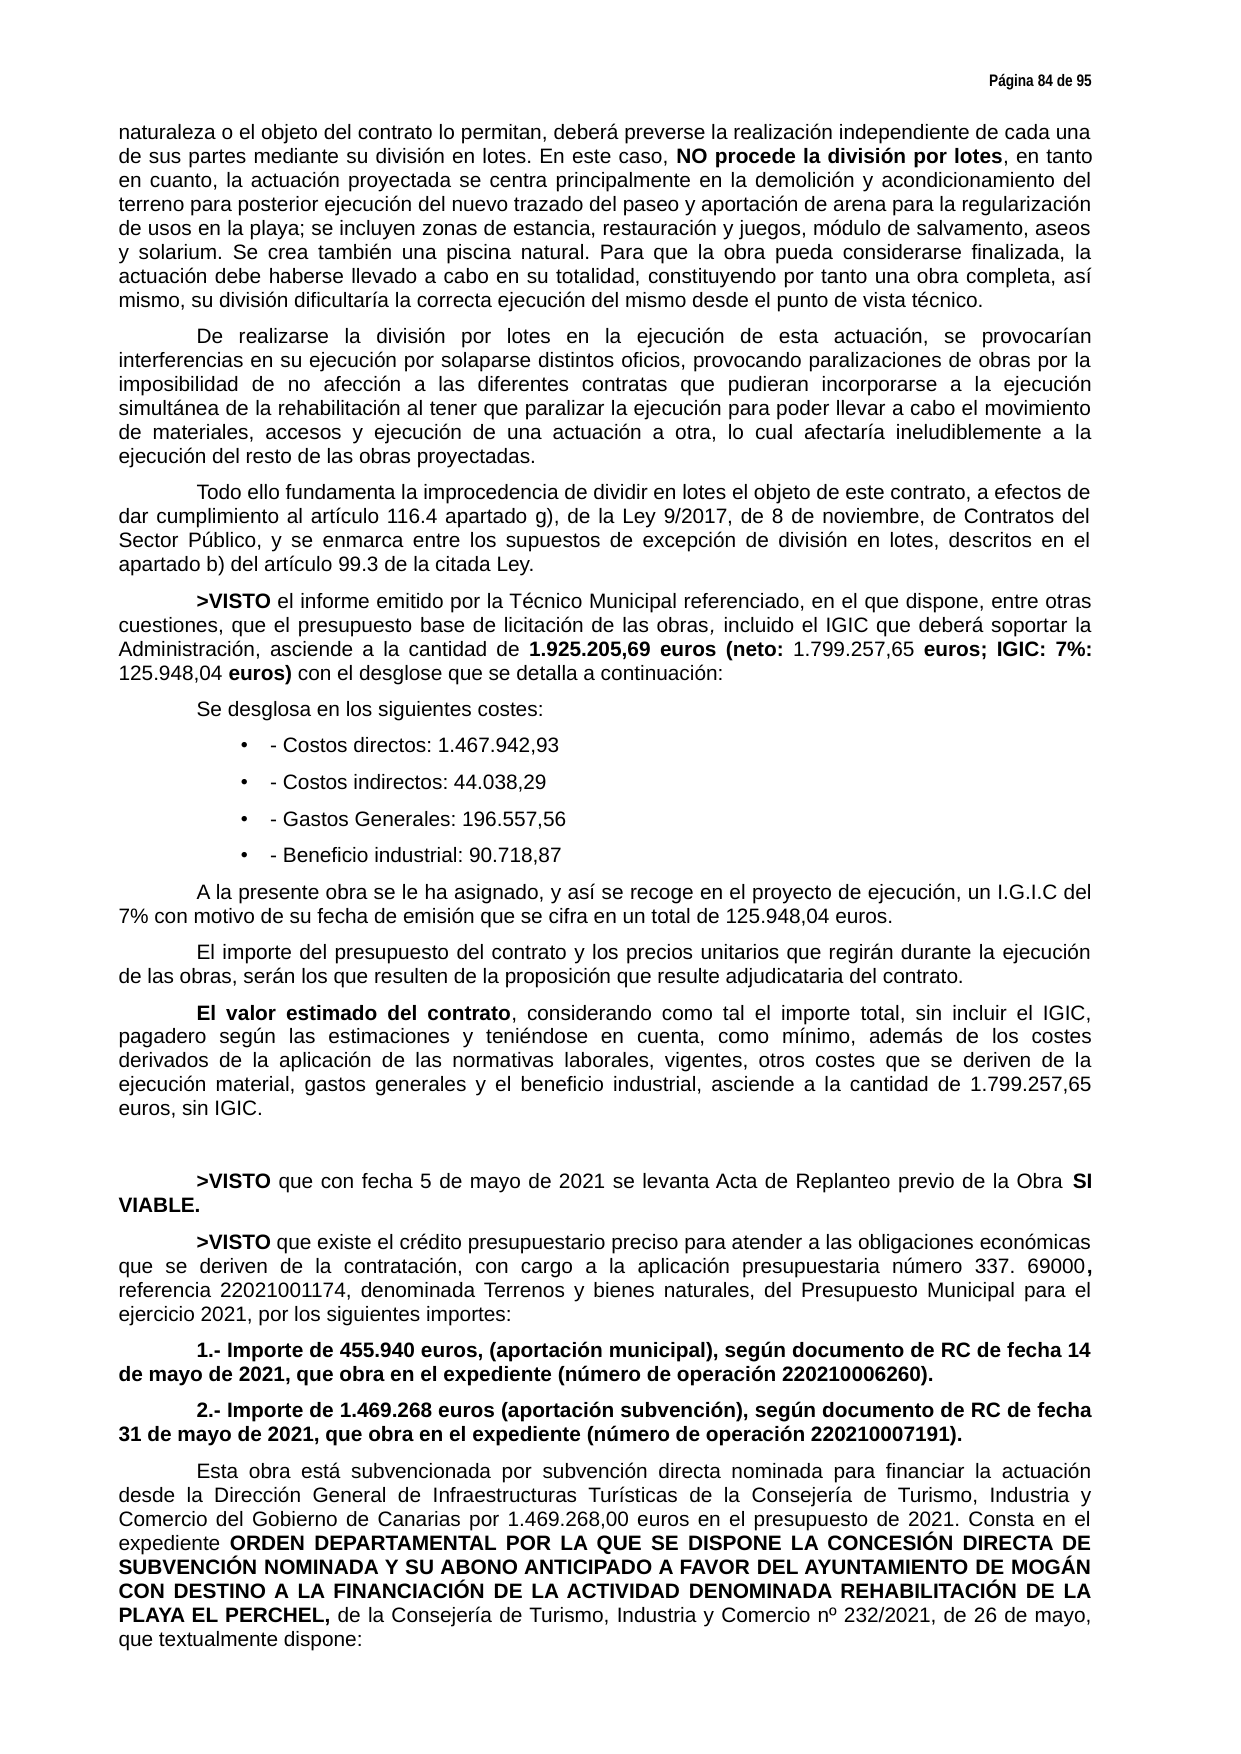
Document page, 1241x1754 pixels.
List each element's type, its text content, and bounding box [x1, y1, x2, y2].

text A la presente obra se le ha asignado, y así se recoge en el proyecto de ejecución, un I.G.I.C del 7% con motivo de su fecha de emisión que se cifra en un total de 125.948,04 euros. [118, 879, 1092, 927]
text 1.- Importe de 455.940 euros, (aportación municipal), según documento de RC de fecha 14 de mayo de 2021, que obra en el expediente (número de operación 220210006260). [118, 1338, 1092, 1386]
text >VISTO que con fecha 5 de mayo de 2021 se levanta Acta de Replanteo previo de la Obra SI VIABLE. [118, 1169, 1092, 1217]
text El importe del presupuesto del contrato y los precios unitarios que regirán durante la ejecución de las obras, serán los que resulten de la proposición que resulte adjudicataria del contrato. [118, 940, 1092, 988]
text Todo ello fundamenta la improcedencia de dividir en lotes el objeto de este contrato, a efectos de dar cumplimiento al artículo 116.4 apartado g), de la Ley 9/2017, de 8 de noviembre, de Contratos del Sector Público, y se enmarca entre los supuestos de excepción de división en lotes, descritos en el apartado b) del artículo 99.3 de la citada Ley. [118, 480, 1092, 576]
text Se desglosa en los siguientes costes: [118, 697, 1092, 721]
text Esta obra está subvencionada por subvención directa nominada para financiar la actuación desde la Dirección General de Infraestructuras Turísticas de la Consejería de Turismo, Industria y Comercio del Gobierno de Canarias por 1.469.268,00 euros en el presupuesto de 2021. Consta en el expediente ORDEN DEPARTAMENTAL POR LA QUE SE DISPONE LA CONCESIÓN DIRECTA DE SUBVENCIÓN NOMINADA Y SU ABONO ANTICIPADO A FAVOR DEL AYUNTAMIENTO DE MOGÁN CON DESTINO A LA FINANCIACIÓN DE LA ACTIVIDAD DENOMINADA REHABILITACIÓN DE LA PLAYA EL PERCHEL, de la Consejería de Turismo, Industria y Comercio nº 232/2021, de 26 de mayo, que textualmente dispone: [118, 1459, 1092, 1650]
list - Costos indirectos: 44.038,29 [162, 770, 1092, 794]
list - Costos directos: 1.467.942,93 [162, 733, 1092, 757]
text 2.- Importe de 1.469.268 euros (aportación subvención), según documento de RC de fecha 31 de mayo de 2021, que obra en el expediente (número de operación 220210007191). [118, 1398, 1092, 1446]
text De realizarse la división por lotes en la ejecución de esta actuación, se provocarían interferencias en su ejecución por solaparse distintos oficios, provocando paralizaciones de obras por la imposibilidad de no afección a las diferentes contratas que pudieran incorporarse a la ejecución simultánea de la rehabilitación al tener que paralizar la ejecución para poder llevar a cabo el movimiento de materiales, accesos y ejecución de una actuación a otra, lo cual afectaría ineludiblemente a la ejecución del resto de las obras proyectadas. [118, 324, 1092, 468]
text El valor estimado del contrato, considerando como tal el importe total, sin incluir el IGIC, pagadero según las estimaciones y teniéndose en cuenta, como mínimo, además de los costes derivados de la aplicación de las normativas laborales, vigentes, otros costes que se deriven de la ejecución material, gastos generales y el beneficio industrial, asciende a la cantidad de 1.799.257,65 euros, sin IGIC. [118, 1000, 1092, 1120]
text >VISTO el informe emitido por la Técnico Municipal referenciado, en el que dispone, entre otras cuestiones, que el presupuesto base de licitación de las obras, incluido el IGIC que deberá soportar la Administración, asciende a la cantidad de 1.925.205,69 euros (neto: 1.799.257,65 euros; IGIC: 7%: 125.948,04 euros) con el desglose que se detalla a continuación: [118, 588, 1092, 684]
text naturaleza o el objeto del contrato lo permitan, deberá preverse la realización independiente de cada una de sus partes mediante su división en lotes. En este caso, NO procede la división por lotes, en tanto en cuanto, la actuación proyectada se centra principalmente en la demolición y acondicionamiento del terreno para posterior ejecución del nuevo trazado del paseo y aportación de arena para la regularización de usos en la playa; se incluyen zonas de estancia, restauración y juegos, módulo de salvamento, aseos y solarium. Se crea también una piscina natural. Para que la obra pueda considerarse finalizada, la actuación debe haberse llevado a cabo en su totalidad, constituyendo por tanto una obra completa, así mismo, su división dificultaría la correcta ejecución del mismo desde el punto de vista técnico. [118, 120, 1092, 311]
list - Beneficio industrial: 90.718,87 [162, 843, 1092, 867]
text >VISTO que existe el crédito presupuestario preciso para atender a las obligaciones económicas que se deriven de la contratación, con cargo a la aplicación presupuestaria número 337. 69000, referencia 22021001174, denominada Terrenos y bienes naturales, del Presupuesto Municipal para el ejercicio 2021, por los siguientes importes: [118, 1229, 1092, 1325]
list - Gastos Generales: 196.557,56 [162, 806, 1092, 830]
